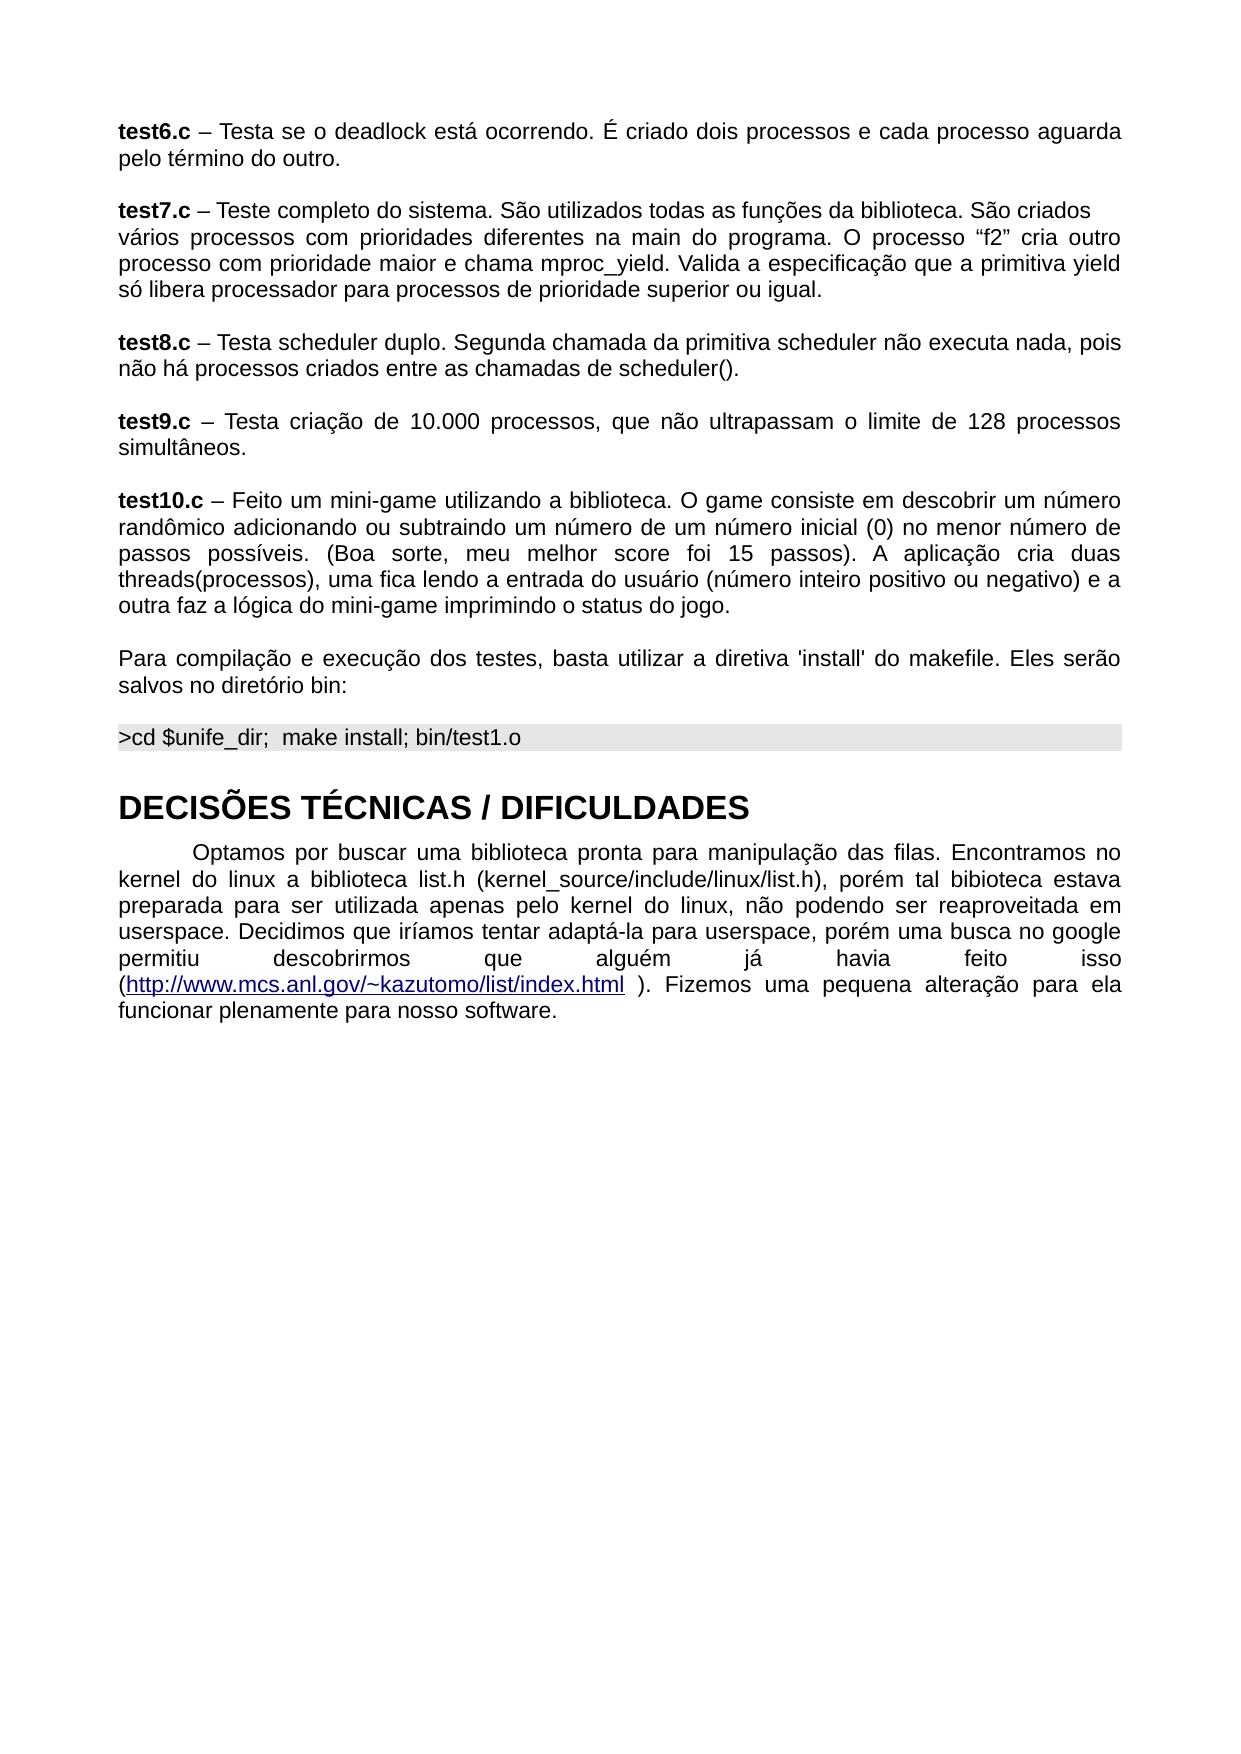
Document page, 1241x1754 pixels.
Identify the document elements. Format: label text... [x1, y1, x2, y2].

text vários processos com prioridades diferentes na main do programa. O processo “f2” cria outro processo com prioridade maior e chama mproc_yield. Valida a especificação que a primitiva yield só libera processador para processos de prioridade superior ou igual. [118, 223, 1122, 303]
text >cd $unife_dir; make install; bin/test1.o [118, 724, 1122, 751]
subtitle DECISÕES TÉCNICAS / DIFICULDADES [118, 788, 1122, 827]
text test8.c – Testa scheduler duplo. Segunda chamada da primitiva scheduler não executa nada, pois não há processos criados entre as chamadas de scheduler(). [118, 329, 1122, 382]
text Para compilação e execução dos testes, basta utilizar a diretiva 'install' do makefile. Eles serão salvos no diretório bin: [118, 645, 1122, 698]
text test6.c – Testa se o deadlock está ocorrendo. É criado dois processos e cada processo aguarda pelo término do outro. [118, 118, 1122, 171]
text Optamos por buscar uma biblioteca pronta para manipulação das filas. Encontramos no kernel do linux a biblioteca list.h (kernel_source/include/linux/list.h), porém tal bibioteca estava preparada para ser utilizada apenas pelo kernel do linux, não podendo ser reaproveitada em userspace. Decidimos que iríamos tentar adaptá-la para userspace, porém uma busca no google permitiu descobrirmos que alguém já havia feito isso (http://www.mcs.anl.gov/~kazutomo/list/index.html ). Fizemos uma pequena alteração para ela funcionar plenamente para nosso software. [118, 839, 1122, 1024]
text test10.c – Feito um mini-game utilizando a biblioteca. O game consiste em descobrir um número randômico adicionando ou subtraindo um número de um número inicial (0) no menor número de passos possíveis. (Boa sorte, meu melhor score foi 15 passos). A aplicação cria duas threads(processos), uma fica lendo a entrada do usuário (número inteiro positivo ou negativo) e a outra faz a lógica do mini-game imprimindo o status do jogo. [118, 487, 1122, 619]
text test9.c – Testa criação de 10.000 processos, que não ultrapassam o limite de 128 processos simultâneos. [118, 408, 1122, 461]
text test7.c – Teste completo do sistema. São utilizados todas as funções da biblioteca. São criados [118, 197, 1122, 223]
